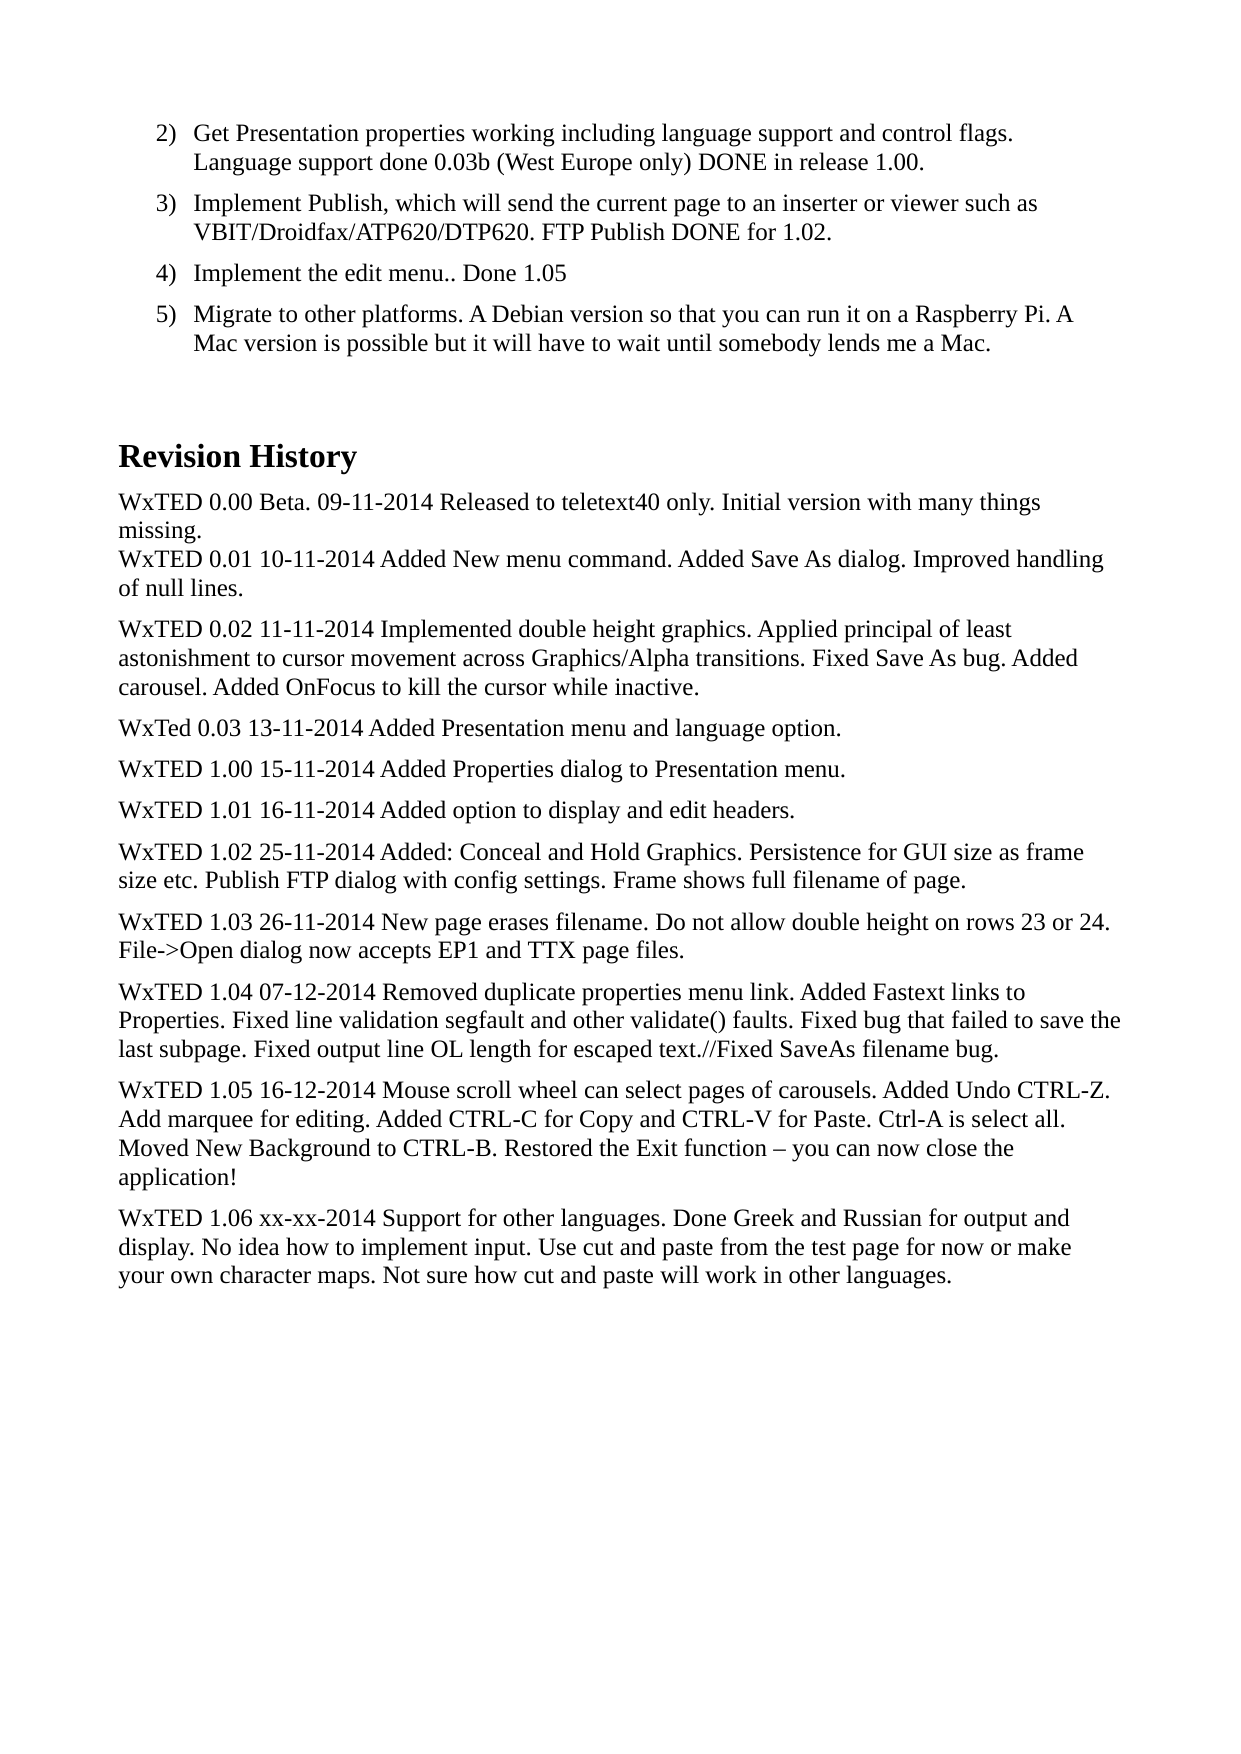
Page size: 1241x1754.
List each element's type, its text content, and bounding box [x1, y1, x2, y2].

list Get Presentation properties working including language support and control flags. Language support done 0.03b (West Europe only) DONE in release 1.00. [156, 118, 1122, 176]
text WxTED 1.01 16-11-2014 Added option to display and edit headers. [118, 796, 1122, 824]
list Migrate to other platforms. A Debian version so that you can run it on a Raspberry Pi. A Mac version is possible but it will have to wait until somebody lends me a Mac. [156, 299, 1122, 357]
list Implement the edit menu.. Done 1.05 [156, 258, 1122, 287]
text WxTED 0.01 10-11-2014 Added New menu command. Added Save As dialog. Improved handling of null lines. [118, 544, 1122, 602]
text WxTED 0.02 11-11-2014 Implemented double height graphics. Applied principal of least astonishment to cursor movement across Graphics/Alpha transitions. Fixed Save As bug. Added carousel. Added OnFocus to kill the cursor while inactive. [118, 614, 1122, 701]
list Implement Publish, which will send the current page to an inserter or viewer such as VBIT/Droidfax/ATP620/DTP620. FTP Publish DONE for 1.02. [156, 188, 1122, 246]
text WxTED 1.05 16-12-2014 Mouse scroll wheel can select pages of carousels. Added Undo CTRL-Z. Add marquee for editing. Added CTRL-C for Copy and CTRL-V for Paste. Ctrl-A is select all. Moved New Background to CTRL-B. Restored the Exit function – you can now close the application! [118, 1076, 1122, 1191]
text WxTed 0.03 13-11-2014 Added Presentation menu and language option. [118, 713, 1122, 742]
text WxTED 0.00 Beta. 09-11-2014 Released to teletext40 only. Initial version with many things missing. [118, 487, 1122, 544]
text WxTED 1.06 xx-xx-2014 Support for other languages. Done Greek and Russian for output and display. No idea how to implement input. Use cut and paste from the test page for now or make your own character maps. Not sure how cut and paste will work in other languages. [118, 1203, 1122, 1289]
text WxTED 1.03 26-11-2014 New page erases filename. Do not allow double height on rows 23 or 24. File->Open dialog now accepts EP1 and TTX page files. [118, 907, 1122, 964]
text WxTED 1.02 25-11-2014 Added: Conceal and Hold Graphics. Persistence for GUI size as frame size etc. Publish FTP dialog with config settings. Frame shows full filename of page. [118, 837, 1122, 894]
text WxTED 1.00 15-11-2014 Added Properties dialog to Presentation menu. [118, 754, 1122, 783]
text WxTED 1.04 07-12-2014 Removed duplicate properties menu link. Added Fastext links to Properties. Fixed line validation segfault and other validate() faults. Fixed bug that failed to save the last subpage. Fixed output line OL length for escaped text.//Fixed SaveAs filename bug. [118, 977, 1122, 1063]
subtitle Revision History [118, 436, 1122, 474]
